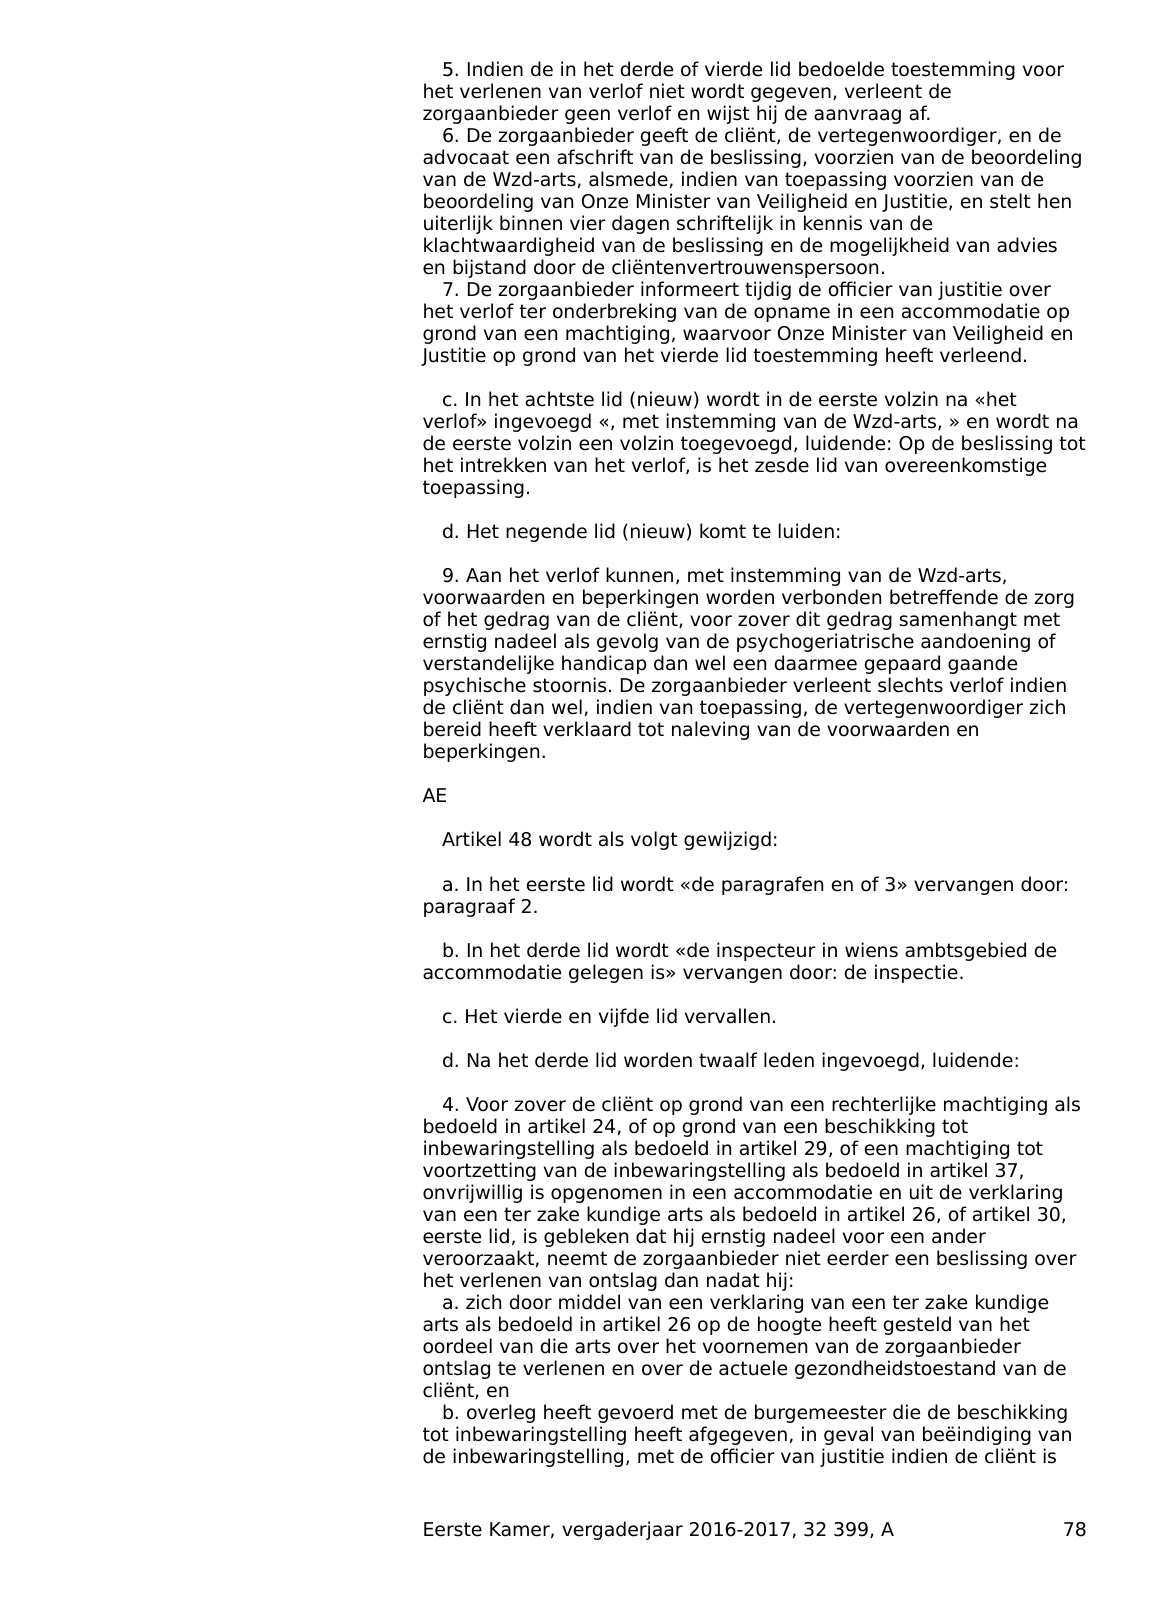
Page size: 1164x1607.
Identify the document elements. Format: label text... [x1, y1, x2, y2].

text Artikel 48 wordt als volgt gewijzigd: [422, 829, 1087, 851]
text 9. Aan het verlof kunnen, met instemming van de Wzd-arts, voorwaarden en beperkingen worden verbonden betreffende de zorg of het gedrag van de cliënt, voor zover dit gedrag samenhangt met ernstig nadeel als gevolg van de psychogeriatrische aandoening of verstandelijke handicap dan wel een daarmee gepaard gaande psychische stoornis. De zorgaanbieder verleent slechts verlof indien de cliënt dan wel, indien van toepassing, de vertegenwoordiger zich bereid heeft verklaard tot naleving van de voorwaarden en beperkingen. [422, 565, 1087, 763]
text c. Het vierde en vijfde lid vervallen. [422, 1006, 1087, 1028]
text AE [422, 785, 1087, 807]
text 7. De zorgaanbieder informeert tijdig de officier van justitie over het verlof ter onderbreking van de opname in een accommodatie op grond van een machtiging, waarvoor Onze Minister van Veiligheid en Justitie op grond van het vierde lid toestemming heeft verleend. [422, 279, 1087, 367]
text d. Na het derde lid worden twaalf leden ingevoegd, luidende: [422, 1050, 1087, 1072]
text a. In het eerste lid wordt «de paragrafen en of 3» vervangen door: paragraaf 2. [422, 873, 1087, 917]
text d. Het negende lid (nieuw) komt te luiden: [422, 521, 1087, 543]
text 4. Voor zover de cliënt op grond van een rechterlijke machtiging als bedoeld in artikel 24, of op grond van een beschikking tot inbewaringstelling als bedoeld in artikel 29, of een machtiging tot voortzetting van de inbewaringstelling als bedoeld in artikel 37, onvrijwillig is opgenomen in een accommodatie en uit de verklaring van een ter zake kundige arts als bedoeld in artikel 26, of artikel 30, eerste lid, is gebleken dat hij ernstig nadeel voor een ander veroorzaakt, neemt de zorgaanbieder niet eerder een beslissing over het verlenen van ontslag dan nadat hij: [422, 1094, 1087, 1292]
text c. In het achtste lid (nieuw) wordt in de eerste volzin na «het verlof» ingevoegd «, met instemming van de Wzd-arts, » en wordt na de eerste volzin een volzin toegevoegd, luidende: Op de beslissing tot het intrekken van het verlof, is het zesde lid van overeenkomstige toepassing. [422, 389, 1087, 499]
text 5. Indien de in het derde of vierde lid bedoelde toestemming voor het verlenen van verlof niet wordt gegeven, verleent de zorgaanbieder geen verlof en wijst hij de aanvraag af. [422, 59, 1087, 125]
text b. In het derde lid wordt «de inspecteur in wiens ambtsgebied de accommodatie gelegen is» vervangen door: de inspectie. [422, 940, 1087, 984]
text a. zich door middel van een verklaring van een ter zake kundige arts als bedoeld in artikel 26 op de hoogte heeft gesteld van het oordeel van die arts over het voornemen van de zorgaanbieder ontslag te verlenen en over de actuele gezondheidstoestand van de cliënt, en [422, 1292, 1087, 1402]
text 6. De zorgaanbieder geeft de cliënt, de vertegenwoordiger, en de advocaat een afschrift van de beslissing, voorzien van de beoordeling van de Wzd-arts, alsmede, indien van toepassing voorzien van de beoordeling van Onze Minister van Veiligheid en Justitie, en stelt hen uiterlijk binnen vier dagen schriftelijk in kennis van de klachtwaardigheid van de beslissing en de mogelijkheid van advies en bijstand door de cliëntenvertrouwenspersoon. [422, 125, 1087, 279]
text b. overleg heeft gevoerd met de burgemeester die de beschikking tot inbewaringstelling heeft afgegeven, in geval van beëindiging van de inbewaringstelling, met de officier van justitie indien de cliënt is [422, 1402, 1087, 1468]
